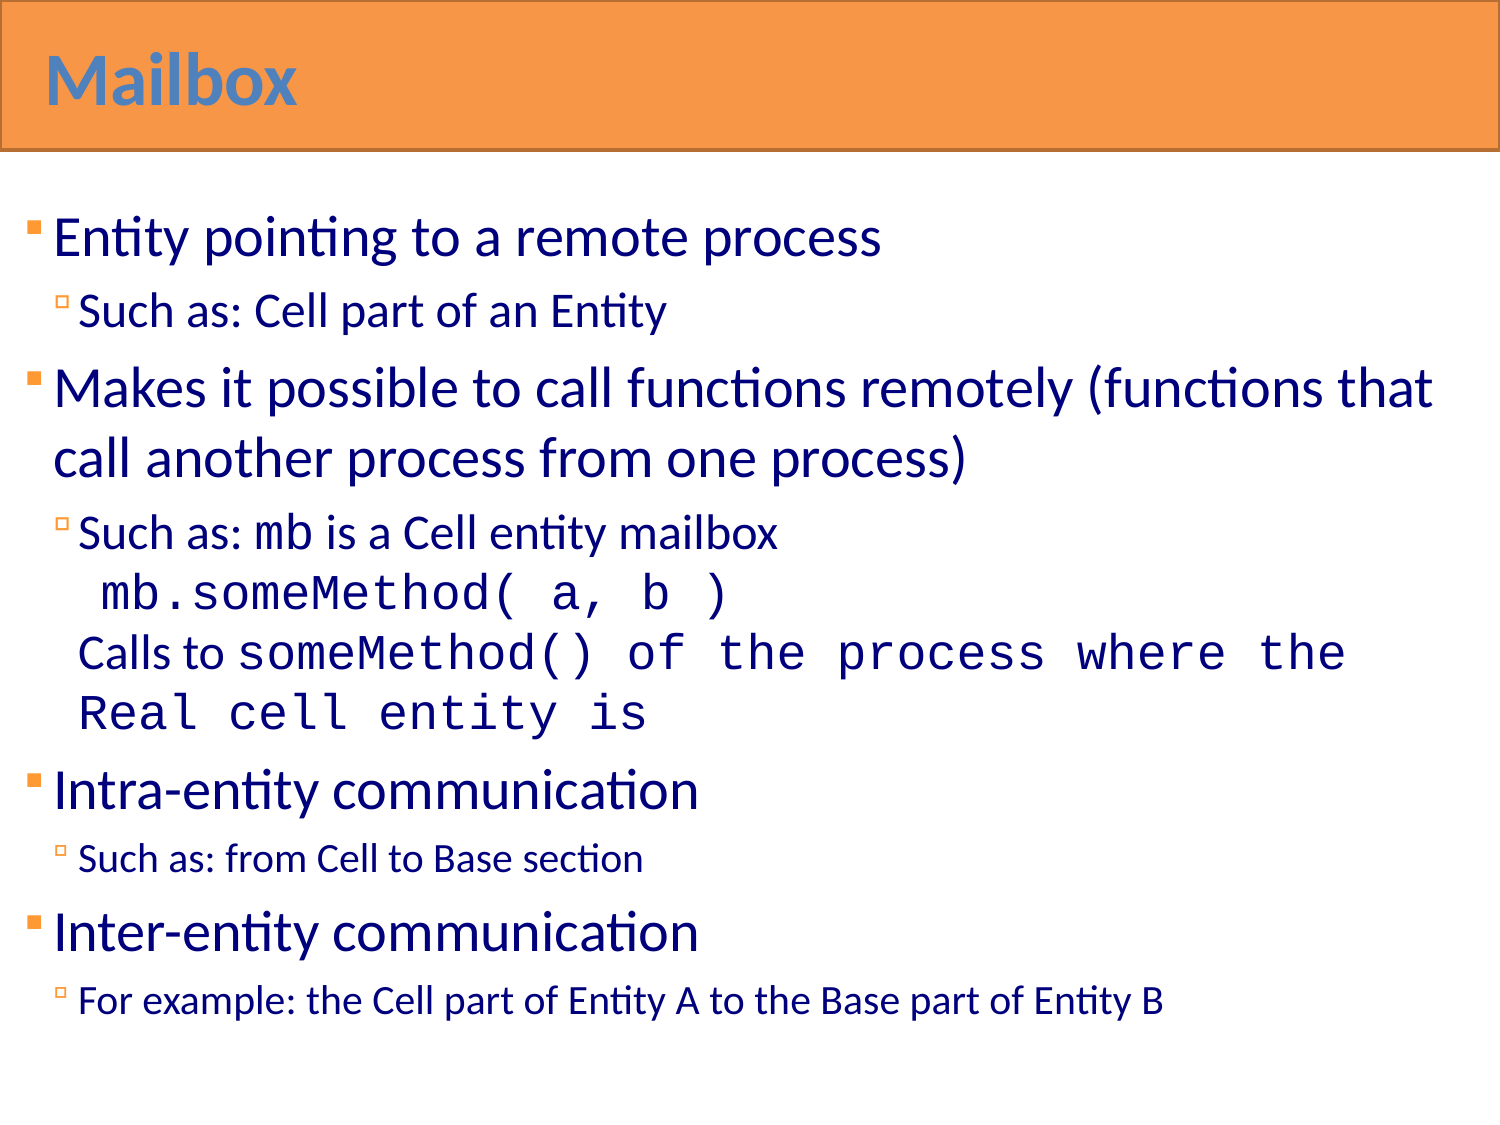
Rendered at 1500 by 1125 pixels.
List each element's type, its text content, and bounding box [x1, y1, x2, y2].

text_box Entity pointing to a remote process Such as: Cell part of an Entity Makes it possible to call functions remotely (functions that call another process from one process) Such as: mb is a Cell entity mailbox mb.someMethod( a, b ) Calls to someMethod() of the process where the Real cell entity is Intra-entity communication Such as: from Cell to Base section Inter-entity communication For example: the Cell part of Entity A to the Base part of Entity B [14, 196, 1500, 1071]
text_box [0, 0, 1500, 150]
title Mailbox [29, 21, 1483, 129]
